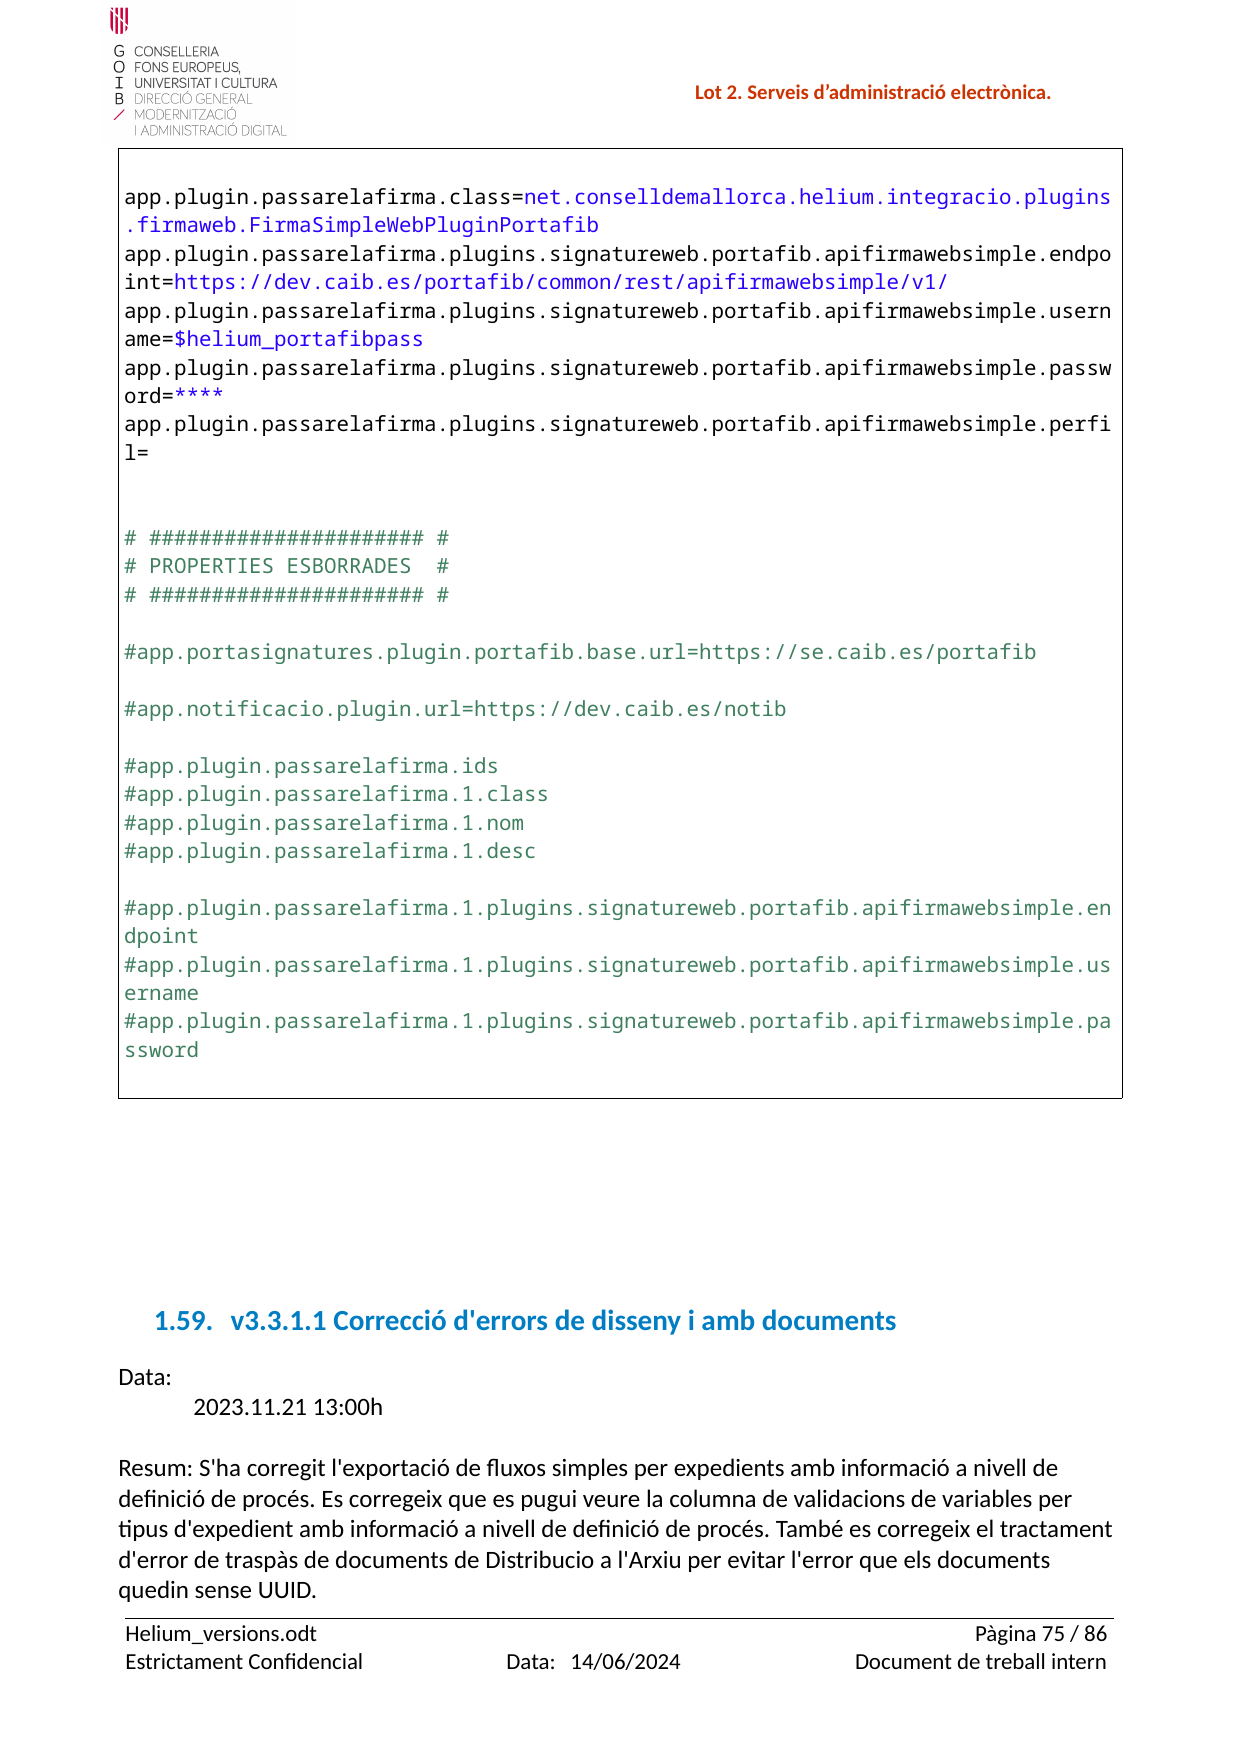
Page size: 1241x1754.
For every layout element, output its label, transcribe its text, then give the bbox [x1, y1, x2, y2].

text Data: [118, 1361, 1122, 1391]
text 2023.11.21 13:00h [118, 1391, 1122, 1422]
table_header app.plugin.passarelafirma.class=net.conselldemallorca.helium.integracio.plugins.firmaweb.FirmaSimpleWebPluginPortafib app.plugin.passarelafirma.plugins.signatureweb.portafib.apifirmawebsimple.endpoint=https://dev.caib.es/portafib/common/rest/apifirmawebsimple/v1/ app.plugin.passarelafirma.plugins.signatureweb.portafib.apifirmawebsimple.username=$helium_portafibpass app.plugin.passarelafirma.plugins.signatureweb.portafib.apifirmawebsimple.password=**** app.plugin.passarelafirma.plugins.signatureweb.portafib.apifirmawebsimple.perfil= # ###################### # # PROPERTIES ESBORRADES # # ###################### # #app.portasignatures.plugin.portafib.base.url=https://se.caib.es/portafib #app.notificacio.plugin.url=https://dev.caib.es/notib #app.plugin.passarelafirma.ids #app.plugin.passarelafirma.1.class #app.plugin.passarelafirma.1.nom #app.plugin.passarelafirma.1.desc #app.plugin.passarelafirma.1.plugins.signatureweb.portafib.apifirmawebsimple.endpoint #app.plugin.passarelafirma.1.plugins.signatureweb.portafib.apifirmawebsimple.username #app.plugin.passarelafirma.1.plugins.signatureweb.portafib.apifirmawebsimple.password [119, 149, 1122, 1098]
text Resum: S'ha corregit l'exportació de fluxos simples per expedients amb informació a nivell de definició de procés. Es corregeix que es pugui veure la columna de validacions de variables per tipus d'expedient amb informació a nivell de definició de procés. També es corregeix el tractament d'error de traspàs de documents de Distribucio a l'Arxiu per evitar l'error que els documents quedin sense UUID. [118, 1452, 1122, 1605]
subtitle v3.3.1.1 Correcció d'errors de disseny i amb documents [153, 1302, 1122, 1337]
picture [100, 0, 297, 144]
